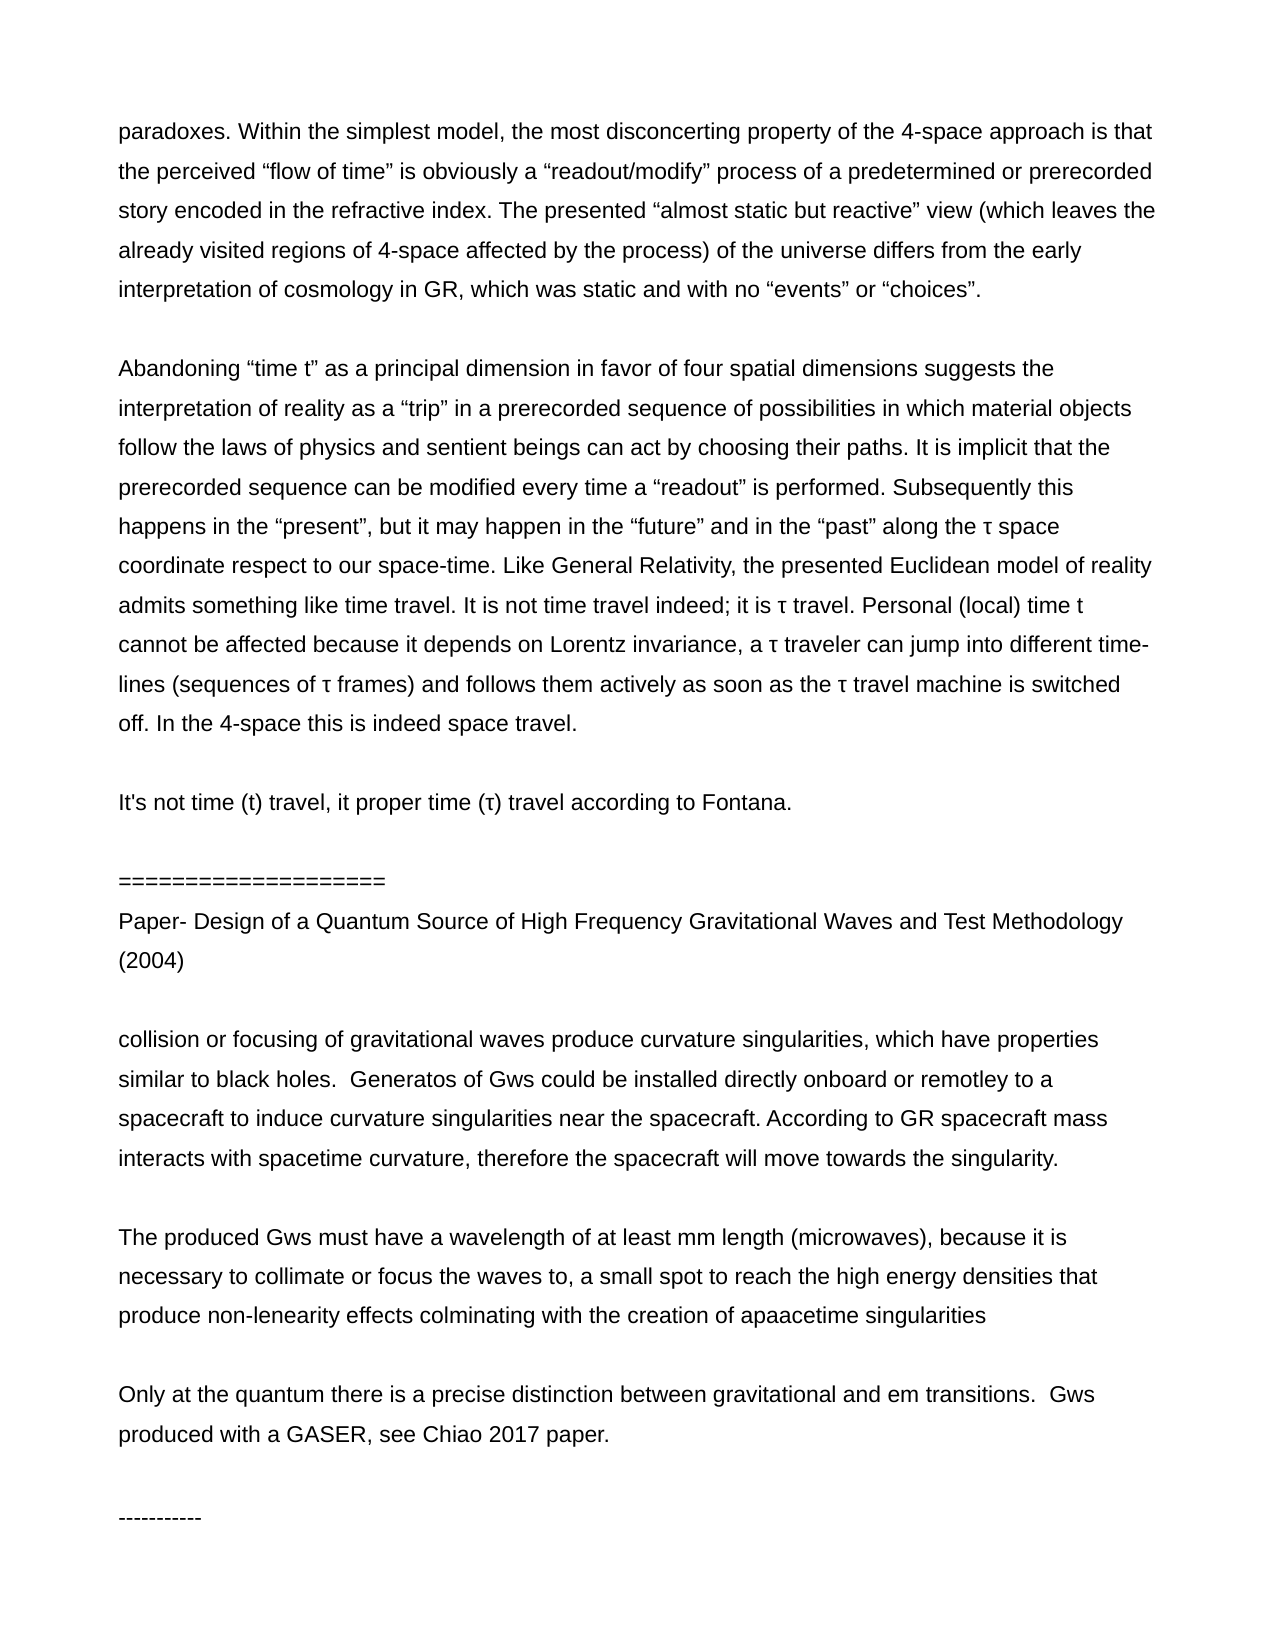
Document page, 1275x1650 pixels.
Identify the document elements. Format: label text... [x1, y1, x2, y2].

text It's not time (t) travel, it proper time (τ) travel according to Fontana. [118, 789, 1157, 816]
text Abandoning “time t” as a principal dimension in favor of four spatial dimensions suggests the interpretation of reality as a “trip” in a prerecorded sequence of possibilities in which material objects follow the laws of physics and sentient beings can act by choosing their paths. It is implicit that the prerecorded sequence can be modified every time a “readout” is performed. Subsequently this happens in the “present”, but it may happen in the “future” and in the “past” along the τ space coordinate respect to our space-time. Like General Relativity, the presented Euclidean model of reality admits something like time travel. It is not time travel indeed; it is τ travel. Personal (local) time t cannot be affected because it depends on Lorentz invariance, a τ traveler can jump into different time-lines (sequences of τ frames) and follows them actively as soon as the τ travel machine is switched off. In the 4-space this is indeed space travel. [118, 355, 1157, 737]
text Only at the quantum there is a precise distinction between gravitational and em transitions. Gws produced with a GASER, see Chiao 2017 paper. [118, 1381, 1157, 1447]
text ----------- [118, 1503, 1157, 1530]
text The produced Gws must have a wavelength of at least mm length (microwaves), because it is necessary to collimate or focus the waves to, a small spot to reach the high energy densities that produce non-lenearity effects colminating with the creation of apaacetime singularities [118, 1223, 1157, 1329]
text paradoxes. Within the simplest model, the most disconcerting property of the 4-space approach is that the perceived “flow of time” is obviously a “readout/modify” process of a predetermined or prerecorded story encoded in the refractive index. The presented “almost static but reactive” view (which leaves the already visited regions of 4-space affected by the process) of the universe differs from the early interpretation of cosmology in GR, which was static and with no “events” or “choices”. [118, 118, 1157, 302]
text collision or focusing of gravitational waves produce curvature singularities, which have properties similar to black holes. Generatos of Gws could be installed directly onboard or remotley to a spacecraft to induce curvature singularities near the spacecraft. According to GR spacecraft mass interacts with spacetime curvature, therefore the spacecraft will move towards the singularity. [118, 1026, 1157, 1171]
text Paper- Design of a Quantum Source of High Frequency Gravitational Waves and Test Methodology (2004) [118, 908, 1157, 973]
text ==================== [118, 868, 1157, 894]
